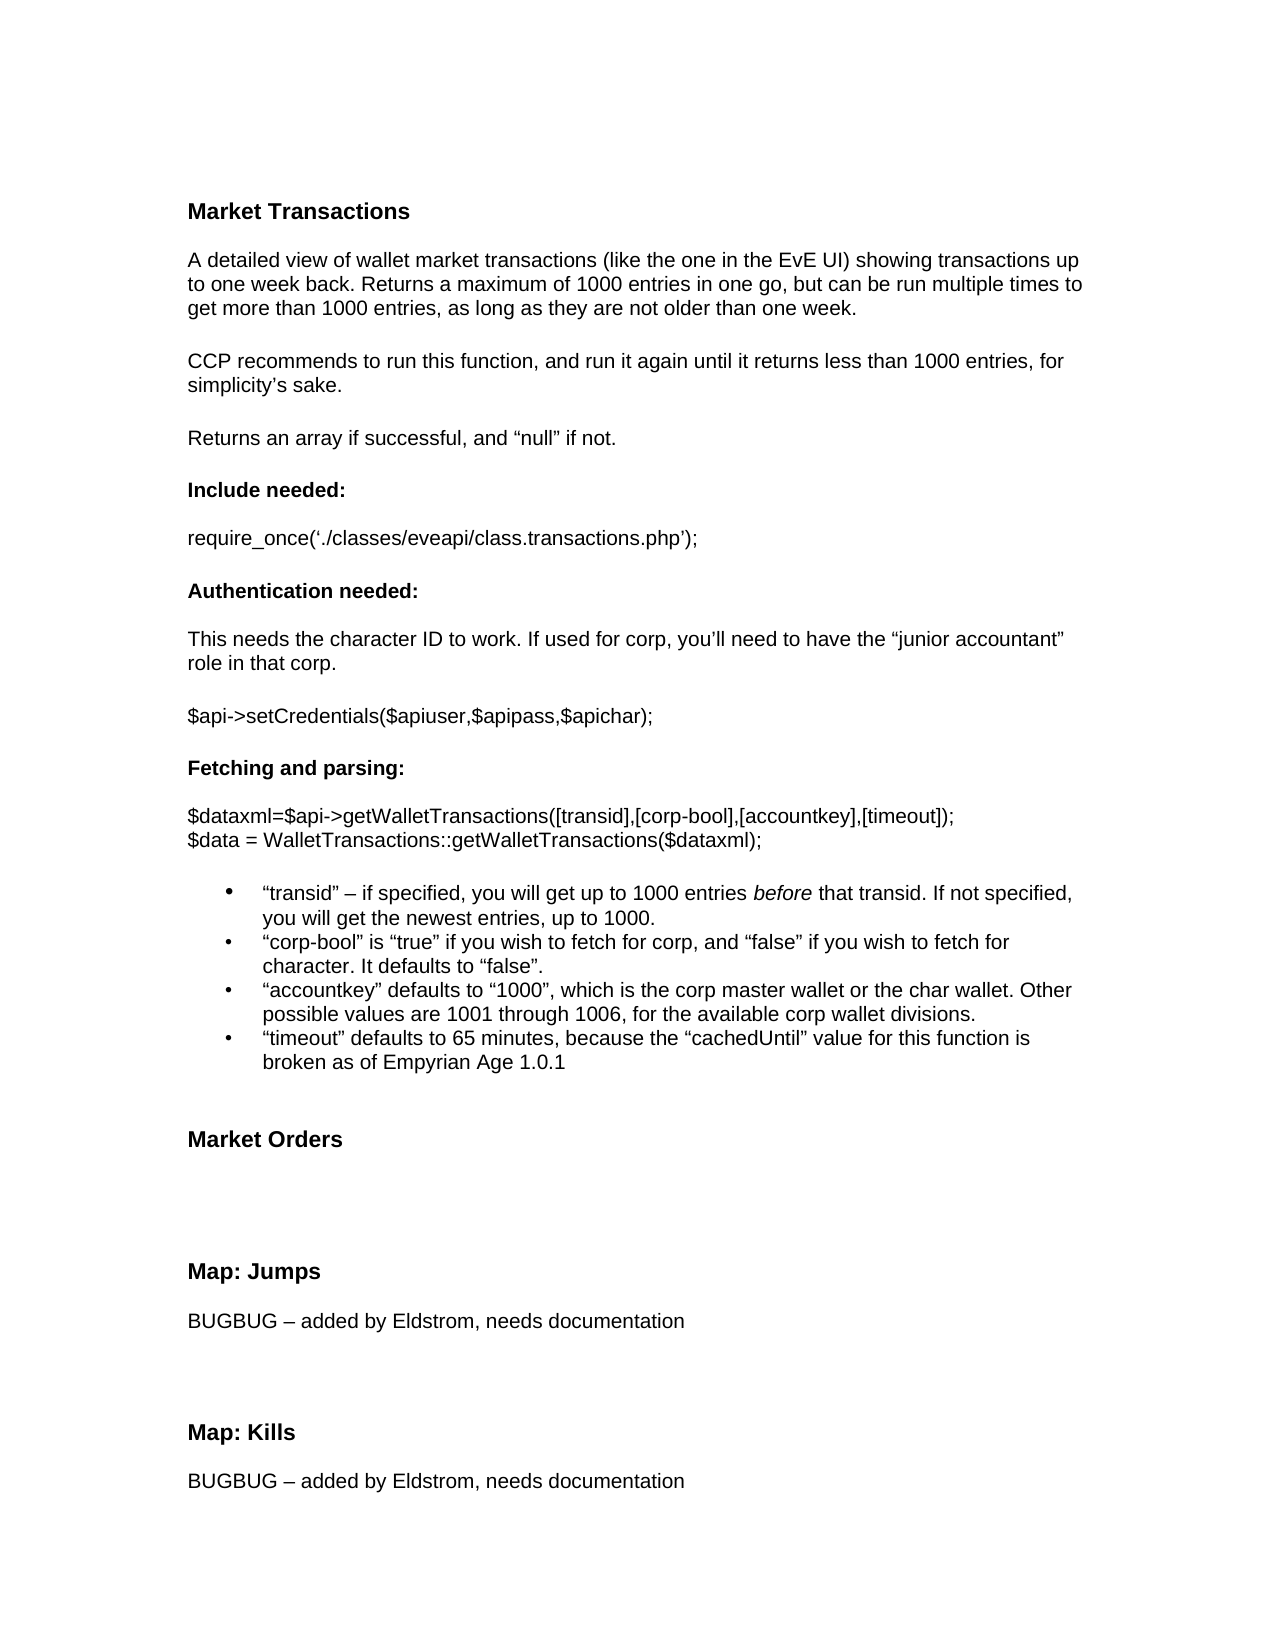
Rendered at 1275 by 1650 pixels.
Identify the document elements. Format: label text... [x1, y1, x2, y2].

list “timeout” defaults to 65 minutes, because the “cachedUntil” value for this function is broken as of Empyrian Age 1.0.1 [225, 1026, 1087, 1074]
text BUGBUG – added by Eldstrom, needs documentation [187, 1308, 1087, 1332]
text Map: Kills [187, 1419, 1087, 1445]
text A detailed view of wallet market transactions (like the one in the EvE UI) showing transactions up to one week back. Returns a maximum of 1000 entries in one go, but can be run multiple times to get more than 1000 entries, as long as they are not older than one week. [187, 248, 1087, 320]
text $api->setCredentials($apiuser,$apipass,$apichar); [187, 703, 1087, 727]
list “corp-bool” is “true” if you wish to fetch for corp, and “false” if you wish to fetch for character. It defaults to “false”. [225, 930, 1087, 978]
text Authentication needed: [187, 579, 1087, 603]
text Market Orders [187, 1126, 1087, 1153]
text $data = WalletTransactions::getWalletTransactions($dataxml); [187, 828, 1087, 852]
text Map: Jumps [187, 1258, 1087, 1284]
text This needs the character ID to work. If used for corp, you’ll need to have the “junior accountant” role in that corp. [187, 627, 1087, 675]
text Include needed: [187, 478, 1087, 502]
text $dataxml=$api->getWalletTransactions([transid],[corp-bool],[accountkey],[timeout]); [187, 804, 1087, 828]
text Fetching and parsing: [187, 756, 1087, 780]
text CCP recommends to run this function, and run it again until it returns less than 1000 entries, for simplicity’s sake. [187, 349, 1087, 397]
list “accountkey” defaults to “1000”, which is the corp master wallet or the char wallet. Other possible values are 1001 through 1006, for the available corp wallet divisions. [225, 978, 1087, 1026]
text BUGBUG – added by Eldstrom, needs documentation [187, 1469, 1087, 1493]
text Returns an array if successful, and “null” if not. [187, 426, 1087, 449]
list “transid” – if specified, you will get up to 1000 entries before that transid. If not specified, you will get the newest entries, up to 1000. [225, 881, 1087, 930]
text Market Transactions [187, 198, 1087, 224]
text require_once(‘./classes/eveapi/class.transactions.php’); [187, 526, 1087, 550]
